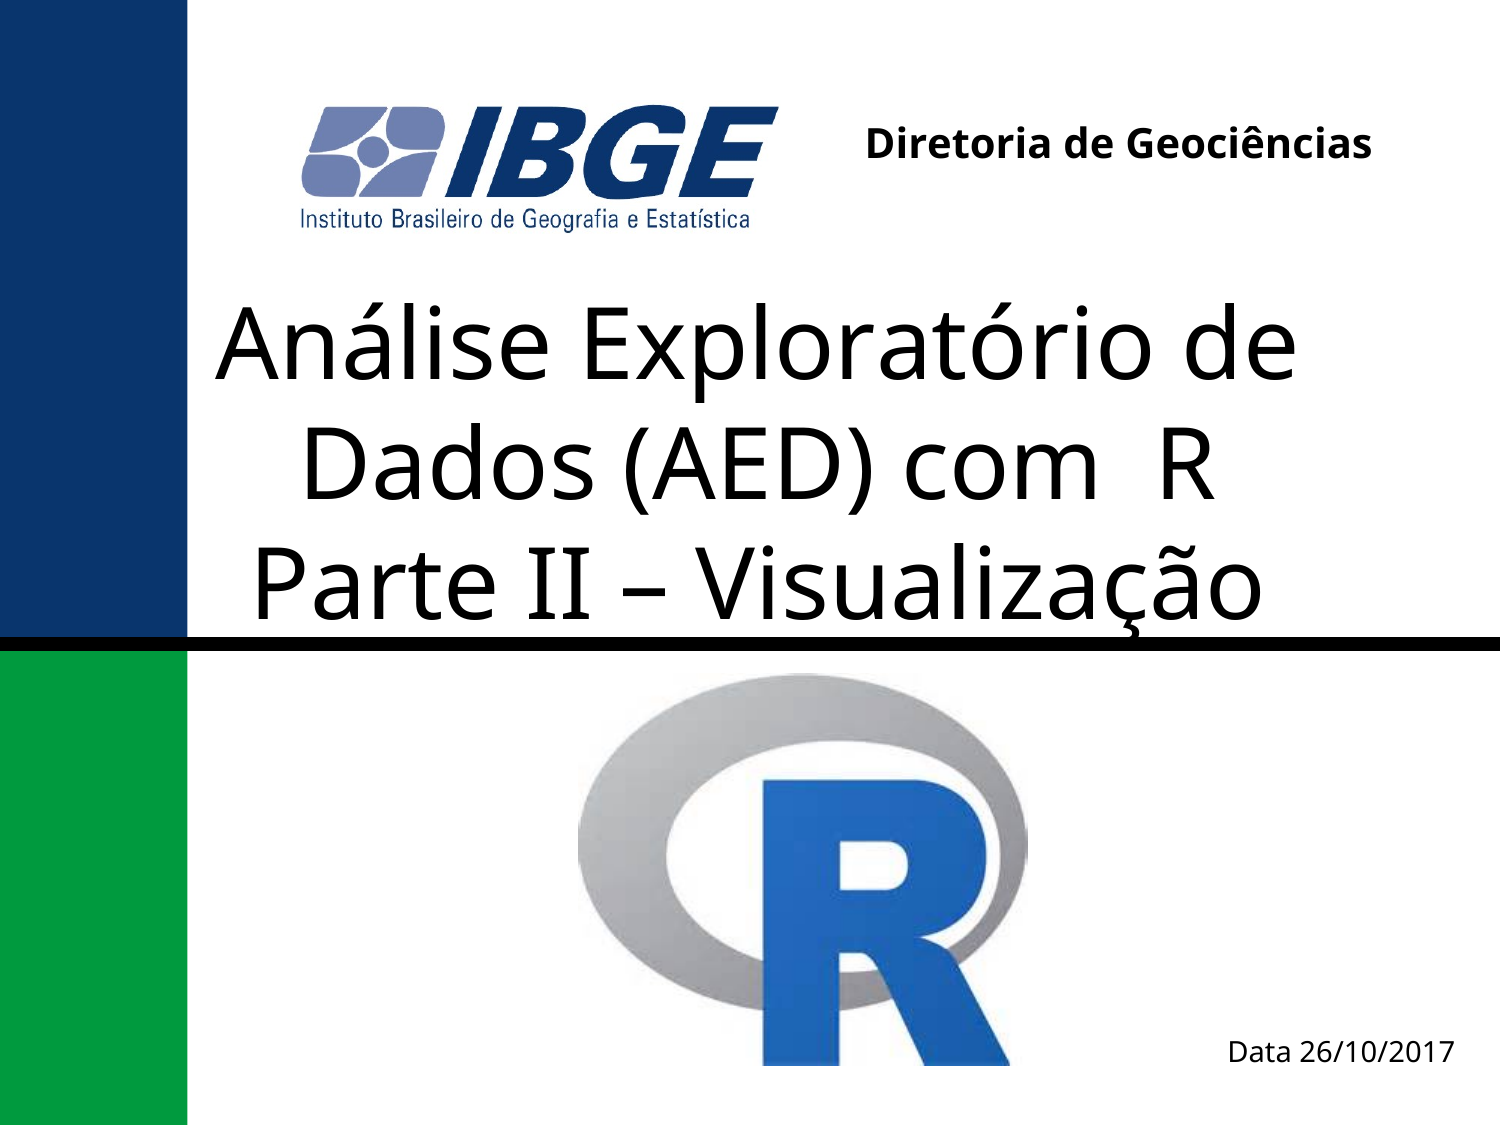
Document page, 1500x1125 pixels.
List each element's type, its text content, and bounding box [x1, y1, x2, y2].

text_box Análise Exploratório de Dados (AED) com R Parte II – Visualização [200, 271, 1316, 637]
picture [578, 673, 1028, 1066]
text_box Data 26/10/2017 [1212, 1025, 1471, 1076]
picture [275, 88, 785, 240]
text_box Diretoria de Geociências [849, 108, 1438, 175]
text_box [0, 0, 1500, 1125]
